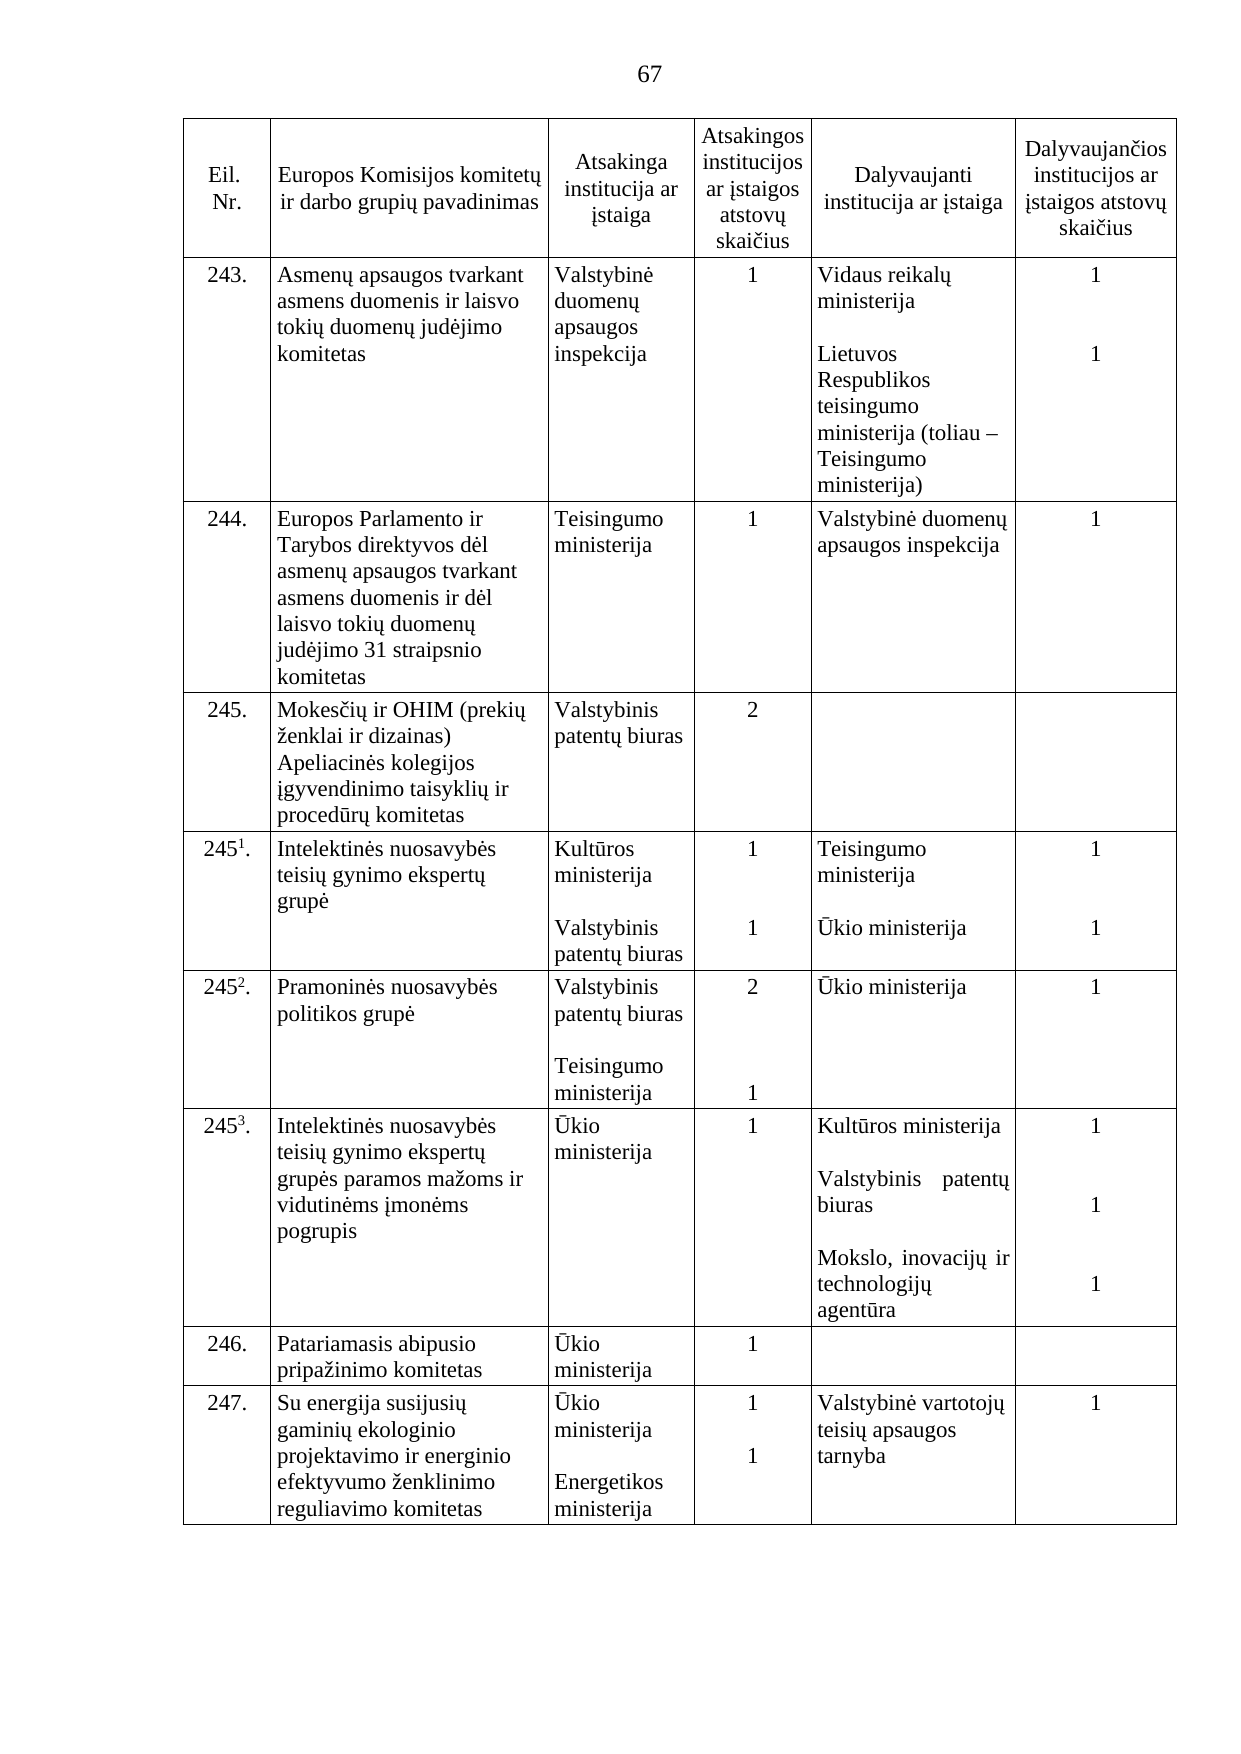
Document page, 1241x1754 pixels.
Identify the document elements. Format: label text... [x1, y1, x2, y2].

table_cell Kultūros ministerija Valstybinis patentų biuras Mokslo, inovacijų ir technologijų agentūra [812, 1109, 1015, 1326]
table_cell Intelektinės nuosavybės teisių gynimo ekspertų grupė [271, 832, 548, 969]
table_cell 1 [1016, 1386, 1176, 1524]
table_cell [1177, 1108, 1187, 1326]
table_cell [812, 1327, 1015, 1385]
table_cell [1016, 1327, 1176, 1385]
table_cell Europos Parlamento ir Tarybos direktyvos dėl asmenų apsaugos tvarkant asmens duomenis ir dėl laisvo tokių duomenų judėjimo 31 straipsnio komitetas [271, 502, 548, 692]
table_cell 245. [184, 693, 270, 831]
table_cell Ūkio ministerija [812, 971, 1015, 1108]
table_cell [1177, 692, 1187, 831]
table_cell 1 1 1 [1016, 1109, 1176, 1326]
table_cell Valstybinė duomenų apsaugos inspekcija [812, 502, 1015, 692]
table_cell 243. [184, 258, 270, 501]
table_cell [1177, 501, 1187, 692]
table_header Europos Komisijos komitetų ir darbo grupių pavadinimas [271, 119, 548, 257]
table_cell 1 [695, 258, 811, 501]
table_cell [812, 693, 1015, 831]
table_cell 1 1 [695, 832, 811, 969]
table_cell 246. [184, 1327, 270, 1385]
table_cell Ūkio ministerija [549, 1109, 694, 1326]
table_cell [1177, 1385, 1187, 1524]
table_cell 1 [1016, 502, 1176, 692]
table_cell Pramoninės nuosavybės politikos grupė [271, 971, 548, 1108]
table_header Atsakinga institucija ar įstaiga [549, 119, 694, 257]
table_cell 1 1 [1016, 258, 1176, 501]
table_cell [1177, 970, 1187, 1108]
table_header Dalyvaujančios institucijos ar įstaigos atstovų skaičius [1016, 119, 1176, 257]
table_cell Mokesčių ir OHIM (prekių ženklai ir dizainas) Apeliacinės kolegijos įgyvendinimo taisyklių ir procedūrų komitetas [271, 693, 548, 831]
table_cell 2452. [184, 971, 270, 1108]
table_header Atsakingos institucijos ar įstaigos atstovų skaičius [695, 119, 811, 257]
table_cell 2 [695, 693, 811, 831]
table_cell 2453. [184, 1109, 270, 1326]
table_header [1177, 118, 1187, 257]
table_cell 1 [695, 1109, 811, 1326]
table_cell 1 [695, 502, 811, 692]
table_cell Valstybinė vartotojų teisių apsaugos tarnyba [812, 1386, 1015, 1524]
table_cell Teisingumo ministerija [549, 502, 694, 692]
table_cell Valstybinė duomenų apsaugos inspekcija [549, 258, 694, 501]
table_cell 244. [184, 502, 270, 692]
table_cell [1016, 693, 1176, 831]
table_cell 247. [184, 1386, 270, 1524]
table_cell Intelektinės nuosavybės teisių gynimo ekspertų grupės paramos mažoms ir vidutinėms įmonėms pogrupis [271, 1109, 548, 1326]
table_cell [1177, 831, 1187, 969]
table_header Dalyvaujanti institucija ar įstaiga [812, 119, 1015, 257]
table_cell Su energija susijusių gaminių ekologinio projektavimo ir energinio efektyvumo ženklinimo reguliavimo komitetas [271, 1386, 548, 1524]
table_cell [1177, 1326, 1187, 1385]
table_cell Valstybinis patentų biuras [549, 693, 694, 831]
table_cell Ūkio ministerija [549, 1327, 694, 1385]
table_cell Teisingumo ministerija Ūkio ministerija [812, 832, 1015, 969]
table_cell Asmenų apsaugos tvarkant asmens duomenis ir laisvo tokių duomenų judėjimo komitetas [271, 258, 548, 501]
table_cell Kultūros ministerija Valstybinis patentų biuras [549, 832, 694, 969]
table_cell Valstybinis patentų biuras Teisingumo ministerija [549, 971, 694, 1108]
table_cell 1 1 [695, 1386, 811, 1524]
table_cell 1 [1016, 971, 1176, 1108]
table_cell 1 1 [1016, 832, 1176, 969]
table_cell Ūkio ministerija Energetikos ministerija [549, 1386, 694, 1524]
table_cell 1 [695, 1327, 811, 1385]
table_cell 2 1 [695, 971, 811, 1108]
table_cell [1177, 257, 1187, 501]
table_header Eil. Nr. [184, 119, 270, 257]
table_cell Patariamasis abipusio pripažinimo komitetas [271, 1327, 548, 1385]
table_cell Vidaus reikalų ministerija Lietuvos Respublikos teisingumo ministerija (toliau – Teisingumo ministerija) [812, 258, 1015, 501]
table_cell 2451. [184, 832, 270, 969]
